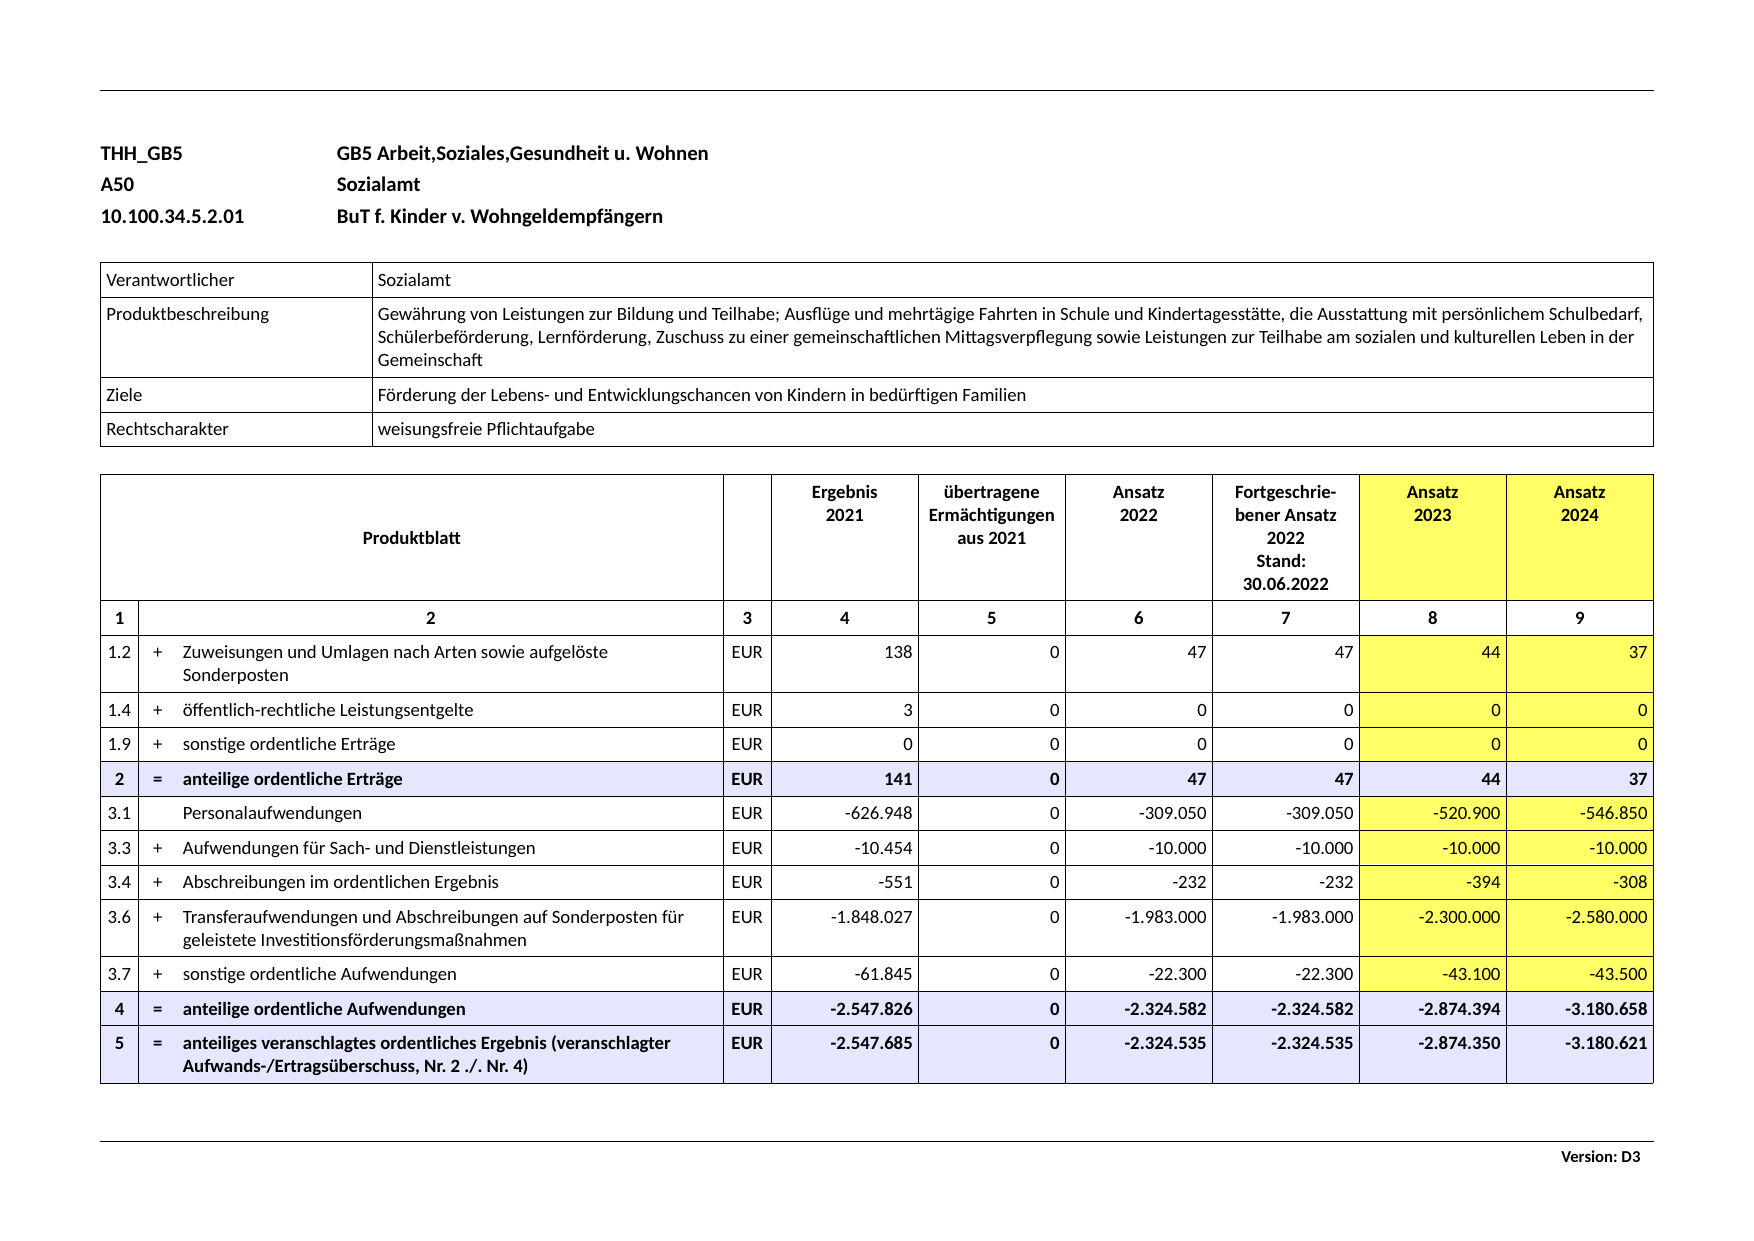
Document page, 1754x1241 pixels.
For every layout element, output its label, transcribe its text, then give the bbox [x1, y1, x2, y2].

table_cell 37 [1507, 762, 1653, 796]
table_cell 0 [919, 1026, 1065, 1083]
table_cell 47 [1066, 636, 1212, 692]
table_cell -43.100 [1360, 957, 1506, 991]
table_cell Aufwendungen für Sach- und Dienstleistungen [177, 831, 723, 864]
table_cell 5 [919, 601, 1065, 635]
table_cell EUR [724, 797, 771, 830]
table_cell sonstige ordentliche Aufwendungen [177, 957, 723, 991]
table_cell 3.6 [101, 900, 138, 956]
table_header Fortgeschrie-bener Ansatz 2022 Stand: 30.06.2022 [1213, 475, 1359, 600]
table_header Ansatz 2023 [1360, 475, 1506, 600]
table_cell 0 [919, 762, 1065, 796]
table_header Ansatz 2024 [1507, 475, 1653, 600]
table_cell = [139, 762, 177, 796]
table_cell -232 [1066, 866, 1212, 899]
table_cell 0 [919, 866, 1065, 899]
table_header Sozialamt [373, 263, 1653, 297]
table_cell -2.324.582 [1213, 992, 1359, 1025]
table_cell Personalaufwendungen [177, 797, 723, 830]
table_cell anteiliges veranschlagtes ordentliches Ergebnis (veranschlagter Aufwands-/Ertragsüberschuss, Nr. 2 ./. Nr. 4) [177, 1026, 723, 1083]
table_cell 3.1 [101, 797, 138, 830]
table_cell -3.180.621 [1507, 1026, 1653, 1083]
table_cell Gewährung von Leistungen zur Bildung und Teilhabe; Ausflüge und mehrtägige Fahrten in Schule und Kindertagesstätte, die Ausstattung mit persönlichem Schulbedarf, Schülerbeförderung, Lernförderung, Zuschuss zu einer gemeinschaftlichen Mittagsverpflegung sowie Leistungen zur Teilhabe am sozialen und kulturellen Leben in der Gemeinschaft [373, 298, 1653, 377]
table_cell 2 [101, 762, 138, 796]
table_cell -2.547.685 [772, 1026, 918, 1083]
table_cell + [139, 957, 177, 991]
table_cell -2.874.394 [1360, 992, 1506, 1025]
table_cell + [139, 728, 177, 761]
table_cell 0 [1066, 728, 1212, 761]
table_cell 3.3 [101, 831, 138, 864]
table_cell 0 [1507, 728, 1653, 761]
table_cell anteilige ordentliche Erträge [177, 762, 723, 796]
table_cell + [139, 900, 177, 956]
table_cell 3 [724, 601, 771, 635]
table_cell 1.9 [101, 728, 138, 761]
table_cell -10.000 [1213, 831, 1359, 864]
table_cell EUR [724, 900, 771, 956]
table_cell -309.050 [1066, 797, 1212, 830]
text A50 Sozialamt [100, 172, 1653, 197]
table_cell -10.454 [772, 831, 918, 864]
table_cell 138 [772, 636, 918, 692]
table_cell 0 [772, 728, 918, 761]
table_cell Zuweisungen und Umlagen nach Arten sowie aufgelöste Sonderposten [177, 636, 723, 692]
table_cell 0 [919, 728, 1065, 761]
table_cell EUR [724, 728, 771, 761]
table_cell 3.4 [101, 866, 138, 899]
table_cell -394 [1360, 866, 1506, 899]
table_cell 0 [1066, 693, 1212, 727]
table_header Verantwortlicher [101, 263, 372, 297]
table_cell -308 [1507, 866, 1653, 899]
table_cell 0 [919, 900, 1065, 956]
table_cell weisungsfreie Pflichtaufgabe [373, 413, 1653, 446]
table_cell 8 [1360, 601, 1506, 635]
table_cell EUR [724, 693, 771, 727]
table_cell 0 [919, 797, 1065, 830]
text 10.100.34.5.2.01 BuT f. Kinder v. Wohngeldempfängern [100, 203, 1653, 228]
table_cell Rechtscharakter [101, 413, 372, 446]
table_cell 0 [919, 831, 1065, 864]
table_cell 0 [919, 636, 1065, 692]
table_cell EUR [724, 866, 771, 899]
table_cell -2.874.350 [1360, 1026, 1506, 1083]
table_cell EUR [724, 831, 771, 864]
table_header Ansatz 2022 [1066, 475, 1212, 600]
table_cell -3.180.658 [1507, 992, 1653, 1025]
table_cell -2.300.000 [1360, 900, 1506, 956]
table_cell -2.324.535 [1213, 1026, 1359, 1083]
table_cell 0 [1213, 728, 1359, 761]
table_header übertragene Ermächtigungen aus 2021 [919, 475, 1065, 600]
table_cell 0 [1213, 693, 1359, 727]
table_cell -43.500 [1507, 957, 1653, 991]
table_cell 44 [1360, 636, 1506, 692]
table_header Ergebnis 2021 [772, 475, 918, 600]
table_cell -22.300 [1066, 957, 1212, 991]
table_cell = [139, 1026, 177, 1083]
table_cell + [139, 693, 177, 727]
table_cell 0 [919, 992, 1065, 1025]
table_cell EUR [724, 992, 771, 1025]
table_cell 0 [1360, 693, 1506, 727]
table_cell -22.300 [1213, 957, 1359, 991]
table_cell 47 [1213, 636, 1359, 692]
table_cell 4 [101, 992, 138, 1025]
table_cell -2.324.582 [1066, 992, 1212, 1025]
table_cell 47 [1213, 762, 1359, 796]
table_cell 1.2 [101, 636, 138, 692]
table_cell -10.000 [1066, 831, 1212, 864]
table_cell 4 [772, 601, 918, 635]
table_cell EUR [724, 762, 771, 796]
table_cell Förderung der Lebens- und Entwicklungschancen von Kindern in bedürftigen Familien [373, 378, 1653, 412]
table_cell -309.050 [1213, 797, 1359, 830]
table_cell 3.7 [101, 957, 138, 991]
table_cell -2.547.826 [772, 992, 918, 1025]
table_cell 3 [772, 693, 918, 727]
table_cell Produktbeschreibung [101, 298, 372, 377]
table_cell -551 [772, 866, 918, 899]
table_cell sonstige ordentliche Erträge [177, 728, 723, 761]
table_cell -2.324.535 [1066, 1026, 1212, 1083]
table_cell -546.850 [1507, 797, 1653, 830]
table_cell -1.848.027 [772, 900, 918, 956]
table_cell -232 [1213, 866, 1359, 899]
table_cell -10.000 [1360, 831, 1506, 864]
table_cell = [139, 992, 177, 1025]
table_cell 9 [1507, 601, 1653, 635]
table_cell -2.580.000 [1507, 900, 1653, 956]
table_cell Abschreibungen im ordentlichen Ergebnis [177, 866, 723, 899]
table_cell 47 [1066, 762, 1212, 796]
table_cell 0 [919, 957, 1065, 991]
table_cell + [139, 831, 177, 864]
table_cell öffentlich-rechtliche Leistungsentgelte [177, 693, 723, 727]
table_cell 0 [1360, 728, 1506, 761]
table_cell 37 [1507, 636, 1653, 692]
table_cell EUR [724, 1026, 771, 1083]
table_cell EUR [724, 957, 771, 991]
table_cell anteilige ordentliche Aufwendungen [177, 992, 723, 1025]
table_cell EUR [724, 636, 771, 692]
table_cell Ziele [101, 378, 372, 412]
table_cell 1 [101, 601, 138, 635]
table_cell + [139, 636, 177, 692]
table_cell -1.983.000 [1213, 900, 1359, 956]
table_cell [139, 797, 177, 830]
table_cell 2 [139, 601, 723, 635]
table_cell -1.983.000 [1066, 900, 1212, 956]
table_cell 6 [1066, 601, 1212, 635]
table_cell -61.845 [772, 957, 918, 991]
table_cell 1.4 [101, 693, 138, 727]
table_cell 44 [1360, 762, 1506, 796]
table_cell + [139, 866, 177, 899]
table_cell 0 [1507, 693, 1653, 727]
table_cell -520.900 [1360, 797, 1506, 830]
table_header Produktblatt [101, 475, 723, 600]
table_cell 0 [919, 693, 1065, 727]
table_header [724, 475, 771, 600]
table_cell 141 [772, 762, 918, 796]
table_cell 7 [1213, 601, 1359, 635]
table_cell -626.948 [772, 797, 918, 830]
table_cell Transferaufwendungen und Abschreibungen auf Sonderposten für geleistete Investitionsförderungsmaßnahmen [177, 900, 723, 956]
text THH_GB5 GB5 Arbeit,Soziales,Gesundheit u. Wohnen [100, 140, 1653, 166]
table_cell -10.000 [1507, 831, 1653, 864]
table_cell 5 [101, 1026, 138, 1083]
